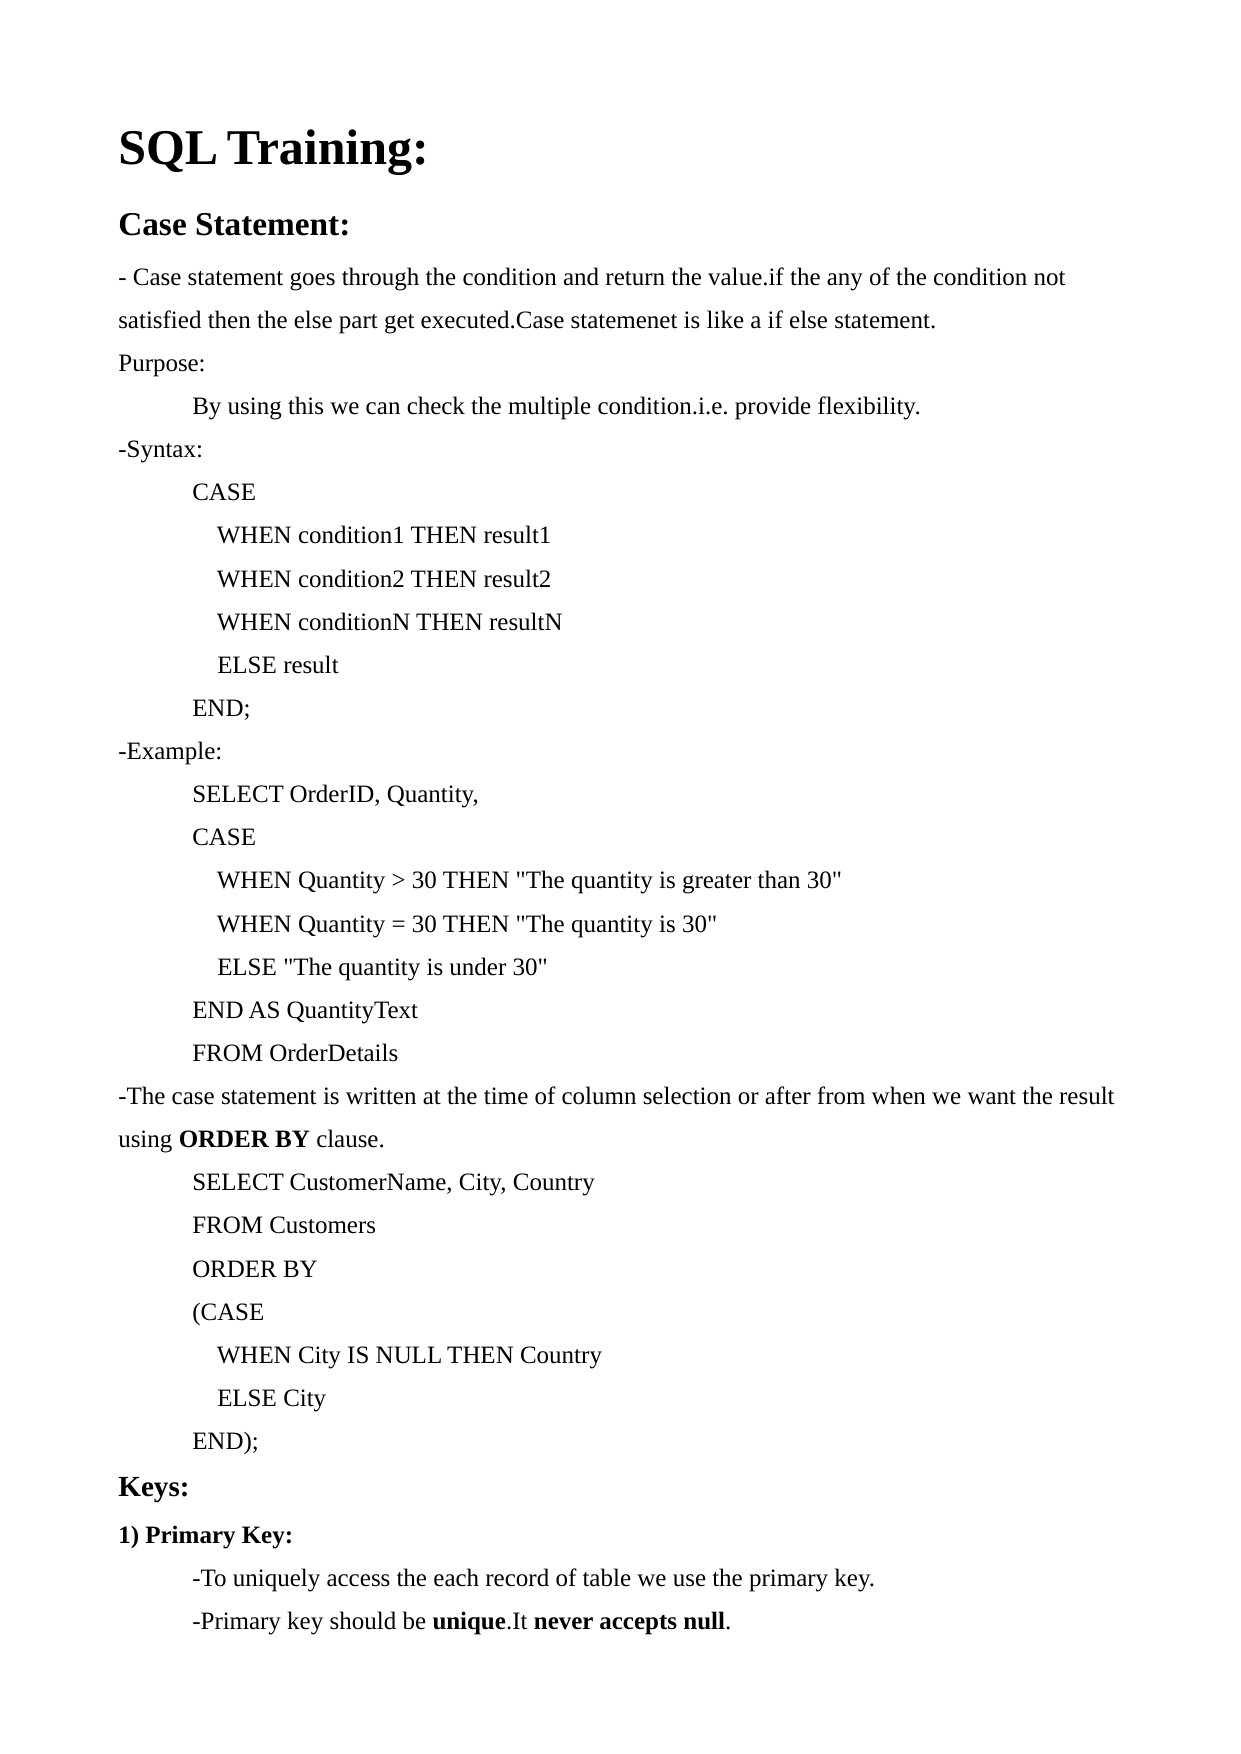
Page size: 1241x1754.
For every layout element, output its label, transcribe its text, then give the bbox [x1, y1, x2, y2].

text Purpose: [118, 348, 1122, 377]
text SELECT CustomerName, City, Country [118, 1167, 1122, 1196]
text By using this we can check the multiple condition.i.e. provide flexibility. [118, 391, 1122, 420]
text SELECT OrderID, Quantity, [118, 779, 1122, 808]
text -Example: [118, 736, 1122, 765]
text END AS QuantityText [118, 995, 1122, 1024]
text CASE [118, 477, 1122, 506]
text WHEN City IS NULL THEN Country [118, 1340, 1122, 1369]
text SQL Training: [118, 118, 1122, 176]
text END); [118, 1426, 1122, 1455]
text -Syntax: [118, 434, 1122, 463]
text WHEN conditionN THEN resultN [118, 607, 1122, 636]
text Keys: [118, 1469, 1122, 1503]
text - Case statement goes through the condition and return the value.if the any of the condition not satisfied then the else part get executed.Case statemenet is like a if else statement. [118, 262, 1122, 334]
text ELSE result [118, 650, 1122, 679]
text WHEN Quantity > 30 THEN "The quantity is greater than 30" [118, 866, 1122, 894]
text Case Statement: [118, 204, 1122, 243]
text FROM Customers [118, 1211, 1122, 1239]
text (CASE [118, 1297, 1122, 1326]
text -The case statement is written at the time of column selection or after from when we want the result using ORDER BY clause. [118, 1081, 1122, 1153]
text WHEN condition1 THEN result1 [118, 521, 1122, 549]
text ELSE "The quantity is under 30" [118, 952, 1122, 981]
text 1) Primary Key: [118, 1520, 1122, 1548]
text CASE [118, 822, 1122, 851]
text END; [118, 693, 1122, 722]
text -Primary key should be unique.It never accepts null. [118, 1606, 1122, 1635]
text WHEN Quantity = 30 THEN "The quantity is 30" [118, 909, 1122, 937]
text ELSE City [118, 1383, 1122, 1412]
text WHEN condition2 THEN result2 [118, 564, 1122, 592]
text ORDER BY [118, 1254, 1122, 1282]
text -To uniquely access the each record of table we use the primary key. [118, 1563, 1122, 1592]
text FROM OrderDetails [118, 1038, 1122, 1067]
